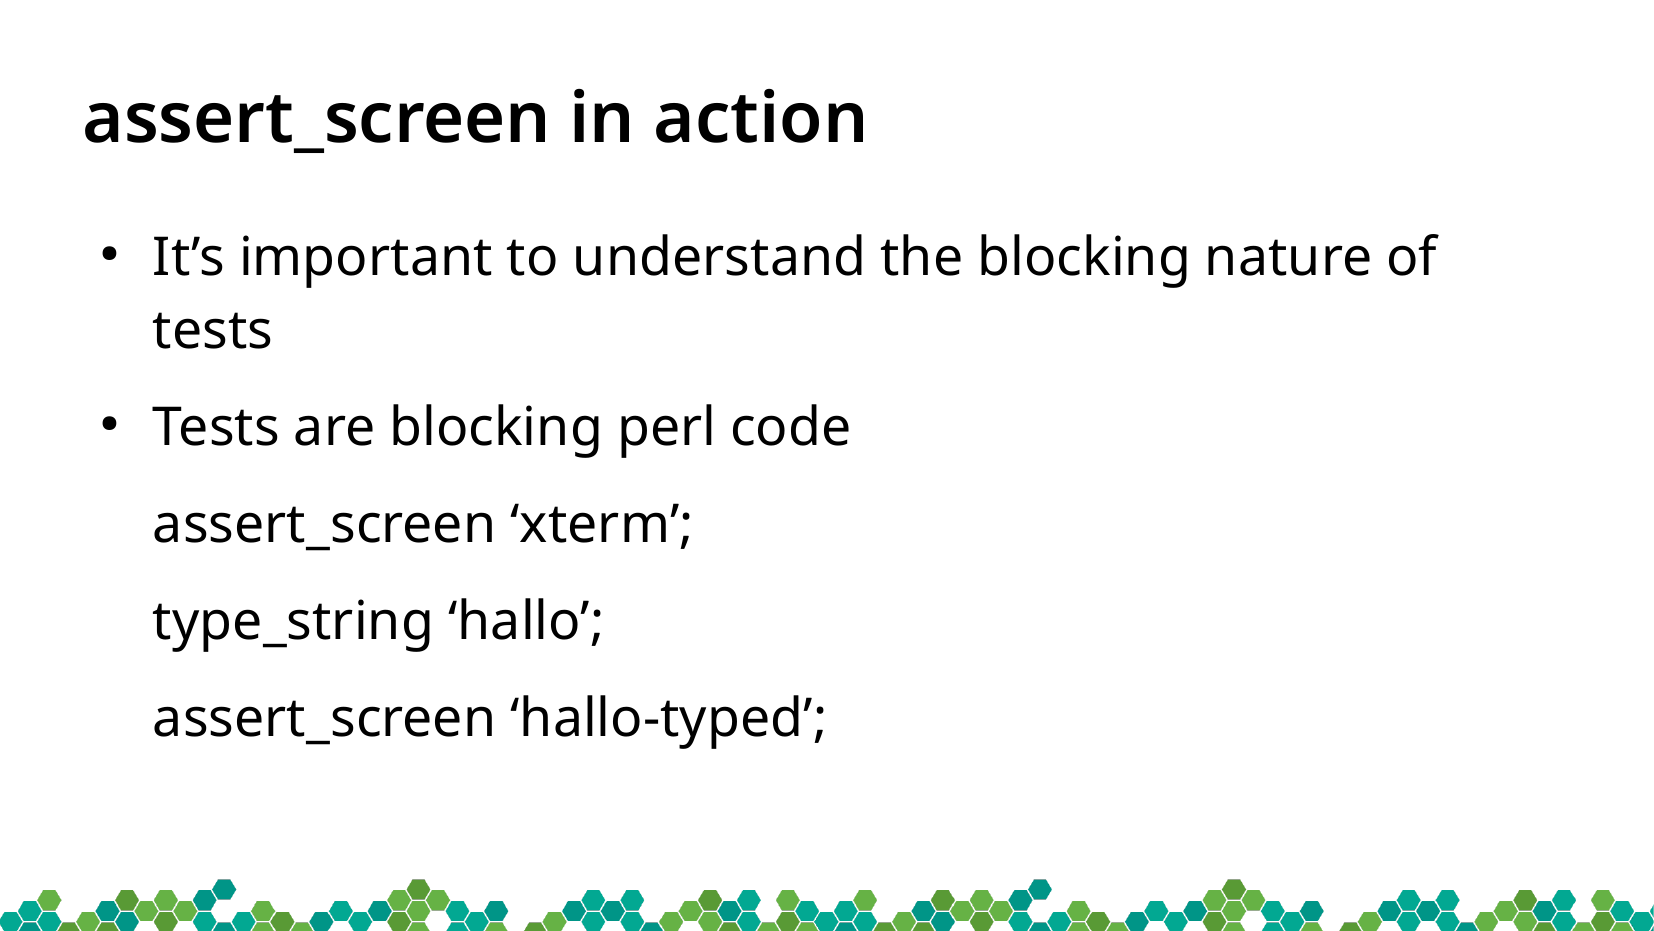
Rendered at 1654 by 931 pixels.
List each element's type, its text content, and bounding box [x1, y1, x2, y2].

title assert_screen in action [82, 37, 1571, 193]
picture [0, 871, 1654, 931]
list It’s important to understand the blocking nature of tests Tests are blocking perl code assert_screen ‘xterm’; type_string ‘hallo’; assert_screen ‘hallo-typed’; [82, 217, 1571, 758]
